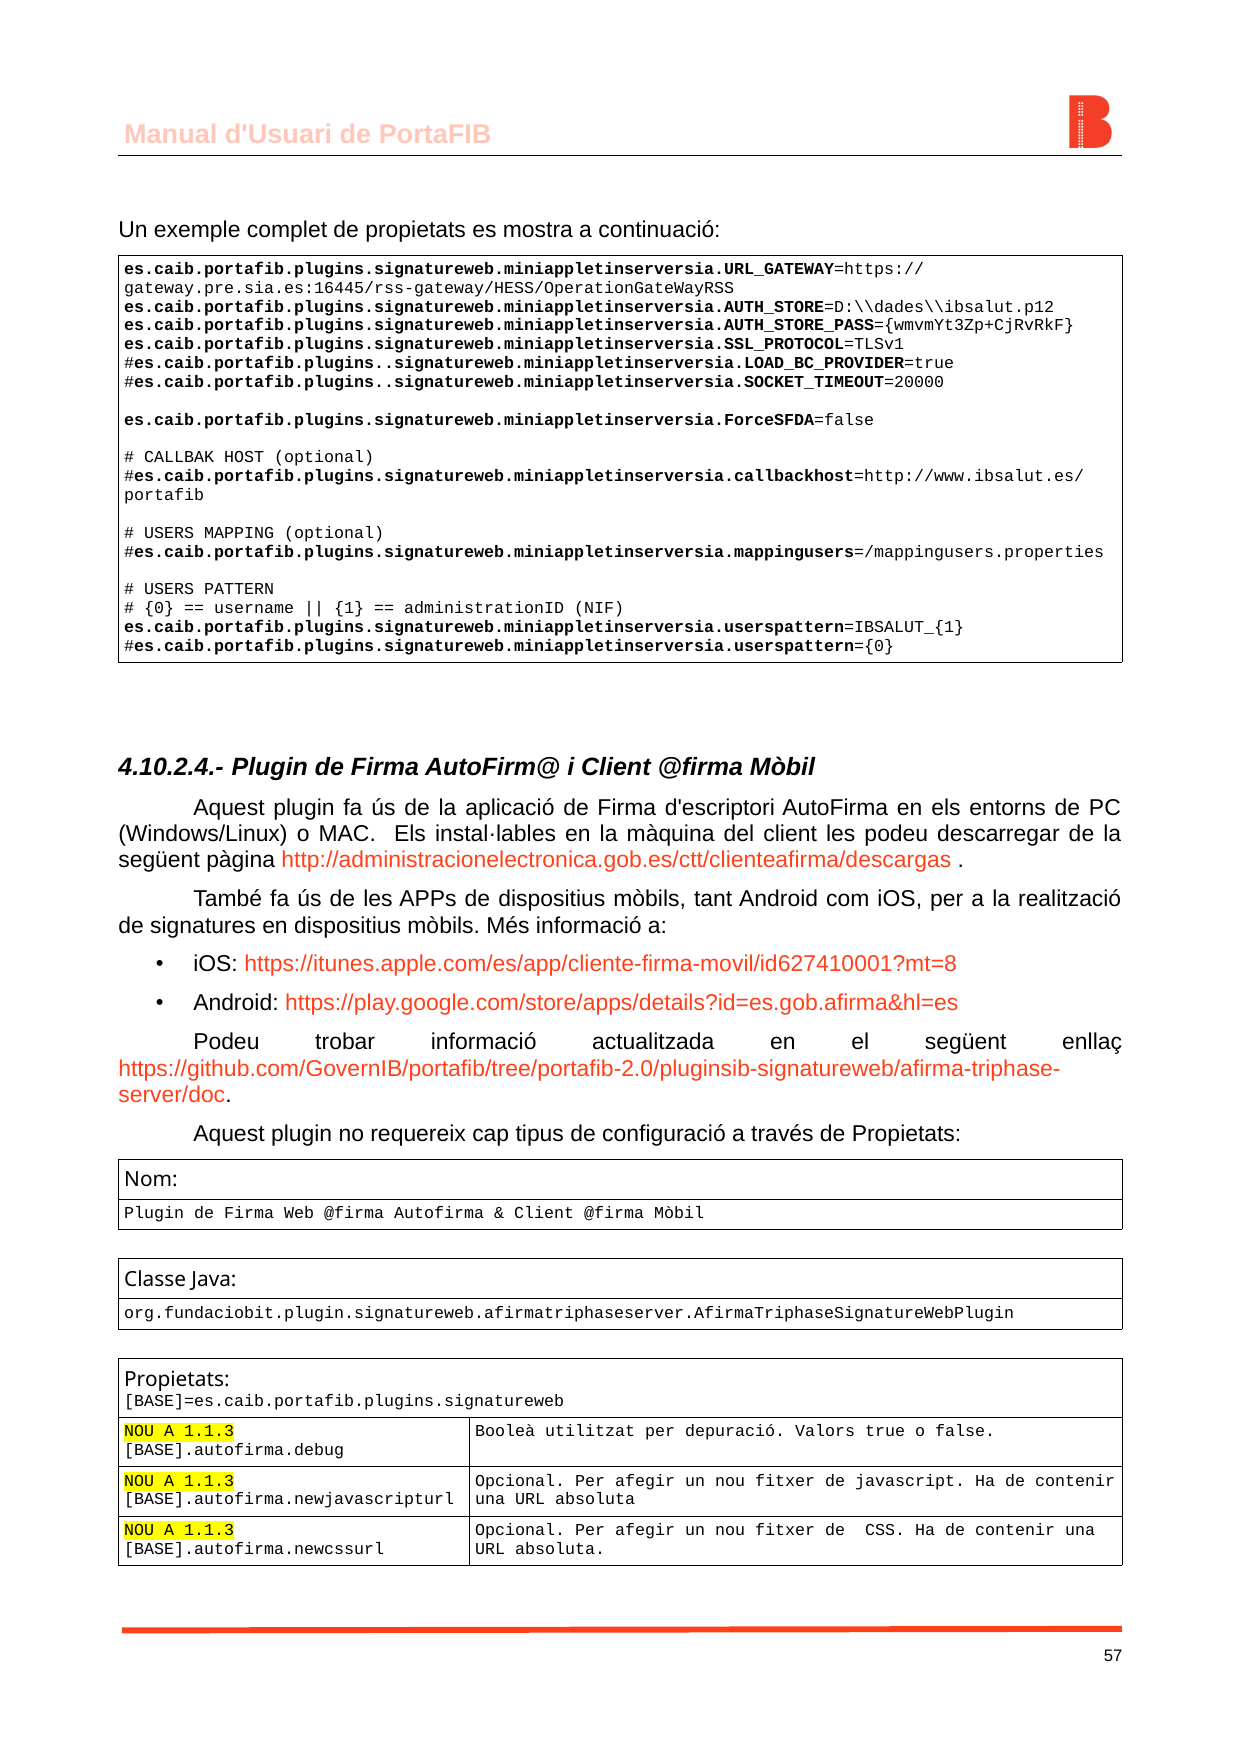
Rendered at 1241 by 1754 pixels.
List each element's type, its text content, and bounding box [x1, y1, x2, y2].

table_cell Plugin de Firma Web @firma Autofirma & Client @firma Mòbil [119, 1200, 1122, 1229]
table_header Propietats: [BASE]=es.caib.portafib.plugins.signatureweb [119, 1359, 1122, 1417]
text Aquest plugin no requereix cap tipus de configuració a través de Propietats: [118, 1120, 1122, 1146]
text Un exemple complet de propietats es mostra a continuació: [118, 216, 1122, 242]
subtitle Plugin de Firma AutoFirm@ i Client @firma Mòbil [118, 752, 1122, 781]
table_cell NOU A 1.1.3 [BASE].autofirma.newjavascripturl [119, 1467, 469, 1516]
text Aquest plugin fa ús de la aplicació de Firma d'escriptori AutoFirma en els entorns de PC (Windows/Linux) o MAC. Els instal·lables en la màquina del client les podeu descarregar de la següent pàgina http://administracionelectronica.gob.es/ctt/clienteafirma/descargas . [118, 794, 1122, 873]
table_cell NOU A 1.1.3 [BASE].autofirma.debug [119, 1418, 469, 1466]
list iOS: https://itunes.apple.com/es/app/cliente-firma-movil/id627410001?mt=8 [156, 950, 1122, 977]
table_header Nom: [119, 1160, 1122, 1198]
table_cell NOU A 1.1.3 [BASE].autofirma.newcssurl [119, 1517, 469, 1565]
table_cell Opcional. Per afegir un nou fitxer de javascript. Ha de contenir una URL absoluta [470, 1467, 1122, 1516]
table_cell Booleà utilitzat per depuració. Valors true o false. [470, 1418, 1122, 1466]
table_cell org.fundaciobit.plugin.signatureweb.afirmatriphaseserver.AfirmaTriphaseSignatureWebPlugin [119, 1299, 1122, 1329]
picture [1063, 94, 1117, 150]
list Android: https://play.google.com/store/apps/details?id=es.gob.afirma&hl=es [156, 989, 1122, 1016]
text També fa ús de les APPs de dispositius mòbils, tant Android com iOS, per a la realització de signatures en dispositius mòbils. Més informació a: [118, 885, 1122, 938]
table_header es.caib.portafib.plugins.signatureweb.miniappletinserversia.URL_GATEWAY=https://gateway.pre.sia.es:16445/rss-gateway/HESS/OperationGateWayRSS es.caib.portafib.plugins.signatureweb.miniappletinserversia.AUTH_STORE=D:\\dades\\ibsalut.p12 es.caib.portafib.plugins.signatureweb.miniappletinserversia.AUTH_STORE_PASS={wmvmYt3Zp+CjRvRkF} es.caib.portafib.plugins.signatureweb.miniappletinserversia.SSL_PROTOCOL=TLSv1 #es.caib.portafib.plugins..signatureweb.miniappletinserversia.LOAD_BC_PROVIDER=true #es.caib.portafib.plugins..signatureweb.miniappletinserversia.SOCKET_TIMEOUT=20000 es.caib.portafib.plugins.signatureweb.miniappletinserversia.ForceSFDA=false # CALLBAK HOST (optional) #es.caib.portafib.plugins.signatureweb.miniappletinserversia.callbackhost=http://www.ibsalut.es/portafib # USERS MAPPING (optional) #es.caib.portafib.plugins.signatureweb.miniappletinserversia.mappingusers=/mappingusers.properties # USERS PATTERN # {0} == username || {1} == administrationID (NIF) es.caib.portafib.plugins.signatureweb.miniappletinserversia.userspattern=IBSALUT_{1} #es.caib.portafib.plugins.signatureweb.miniappletinserversia.userspattern={0} [119, 256, 1122, 662]
table_header Classe Java: [119, 1259, 1122, 1298]
text Podeu trobar informació actualitzada en el següent enllaç https://github.com/GovernIB/portafib/tree/portafib-2.0/pluginsib-signatureweb/afirma-triphase-server/doc. [118, 1028, 1122, 1107]
table_cell Opcional. Per afegir un nou fitxer de CSS. Ha de contenir una URL absoluta. [470, 1517, 1122, 1565]
